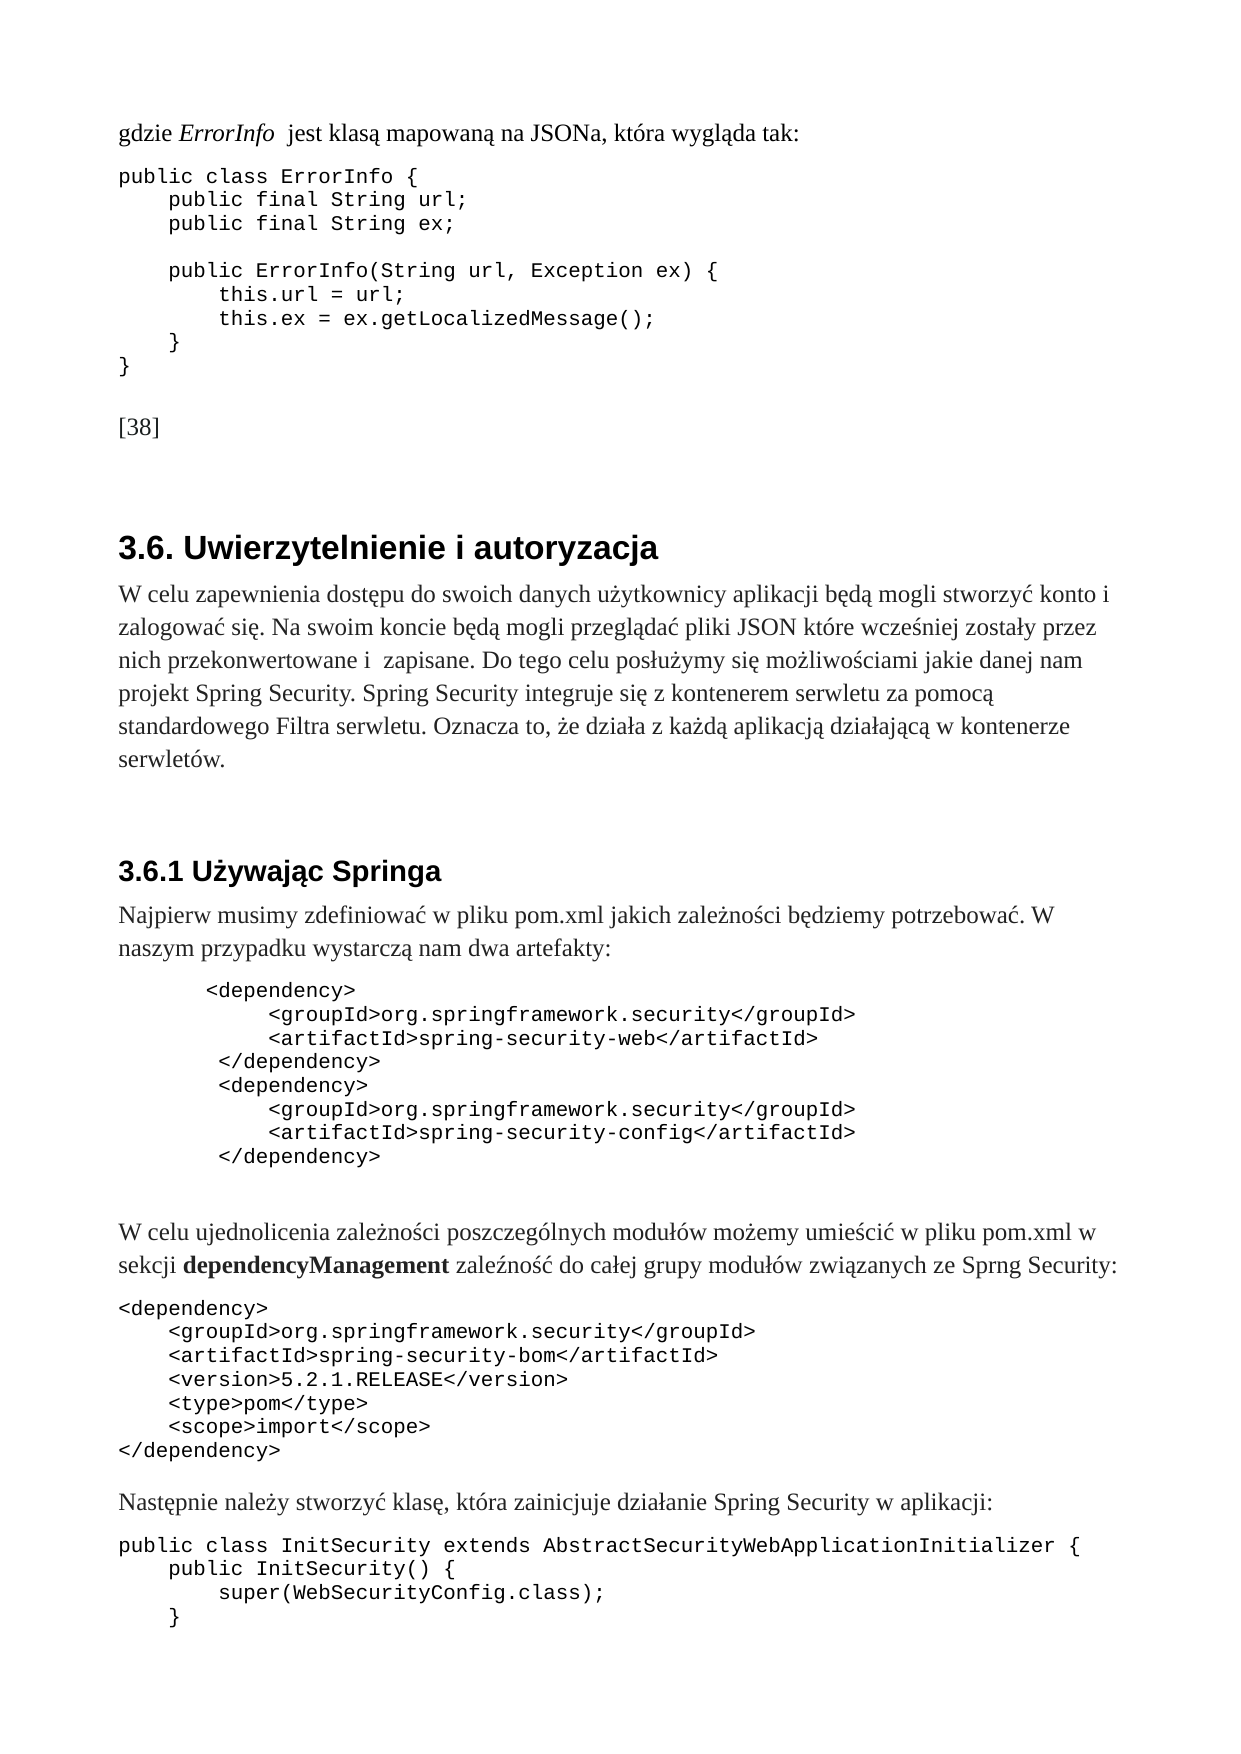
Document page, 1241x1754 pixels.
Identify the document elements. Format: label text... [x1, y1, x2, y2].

text } [118, 331, 1122, 355]
text this.url = url; [118, 284, 1122, 308]
text public final String ex; [118, 213, 1122, 237]
text </dependency> [118, 1051, 1122, 1075]
text <type>pom</type> [118, 1392, 1122, 1416]
text <groupId>org.springframework.security</groupId> [118, 1004, 1122, 1028]
text public class InitSecurity extends AbstractSecurityWebApplicationInitializer { [118, 1535, 1122, 1558]
text public InitSecurity() { [118, 1558, 1122, 1582]
text <dependency> [118, 1298, 1122, 1322]
text <groupId>org.springframework.security</groupId> [118, 1099, 1122, 1122]
text public ErrorInfo(String url, Exception ex) { [118, 260, 1122, 284]
text </dependency> [118, 1440, 1122, 1487]
text W celu ujednolicenia zależności poszczególnych modułów możemy umieścić w pliku pom.xml w sekcji dependencyManagement zaleźność do całej grupy modułów związanych ze Sprng Security: [118, 1217, 1122, 1279]
text gdzie ErrorInfo jest klasą mapowaną na JSONa, która wygląda tak: [118, 118, 1122, 147]
text <version>5.2.1.RELEASE</version> [118, 1369, 1122, 1392]
text <artifactId>spring-security-config</artifactId> [118, 1122, 1122, 1146]
text [38] [118, 412, 1122, 440]
text this.ex = ex.getLocalizedMessage(); [118, 308, 1122, 331]
subtitle 3.6. Uwierzytelnienie i autoryzacja [118, 528, 1122, 566]
subtitle 3.6.1 Używając Springa [118, 854, 1122, 887]
text public final String url; [118, 189, 1122, 213]
text <artifactId>spring-security-web</artifactId> [118, 1028, 1122, 1051]
text } [118, 1606, 1122, 1629]
text <scope>import</scope> [118, 1416, 1122, 1440]
text } [118, 355, 1122, 378]
text <dependency> [118, 1075, 1122, 1099]
text <dependency> [118, 981, 1122, 1004]
text <groupId>org.springframework.security</groupId> [118, 1322, 1122, 1345]
text Najpierw musimy zdefiniować w pliku pom.xml jakich zależności będziemy potrzebować. W naszym przypadku wystarczą nam dwa artefakty: [118, 900, 1122, 962]
text super(WebSecurityConfig.class); [118, 1582, 1122, 1606]
text W celu zapewnienia dostępu do swoich danych użytkownicy aplikacji będą mogli stworzyć konto i zalogować się. Na swoim koncie będą mogli przeglądać pliki JSON które wcześniej zostały przez nich przekonwertowane i zapisane. Do tego celu posłużymy się możliwościami jakie danej nam projekt Spring Security. Spring Security integruje się z kontenerem serwletu za pomocą standardowego Filtra serwletu. Oznacza to, że działa z każdą aplikacją działającą w kontenerze serwletów. [118, 579, 1122, 773]
text <artifactId>spring-security-bom</artifactId> [118, 1345, 1122, 1369]
text </dependency> [118, 1146, 1122, 1170]
text public class ErrorInfo { [118, 166, 1122, 189]
text Następnie należy stworzyć klasę, która zainicjuje działanie Spring Security w aplikacji: [118, 1487, 1122, 1516]
